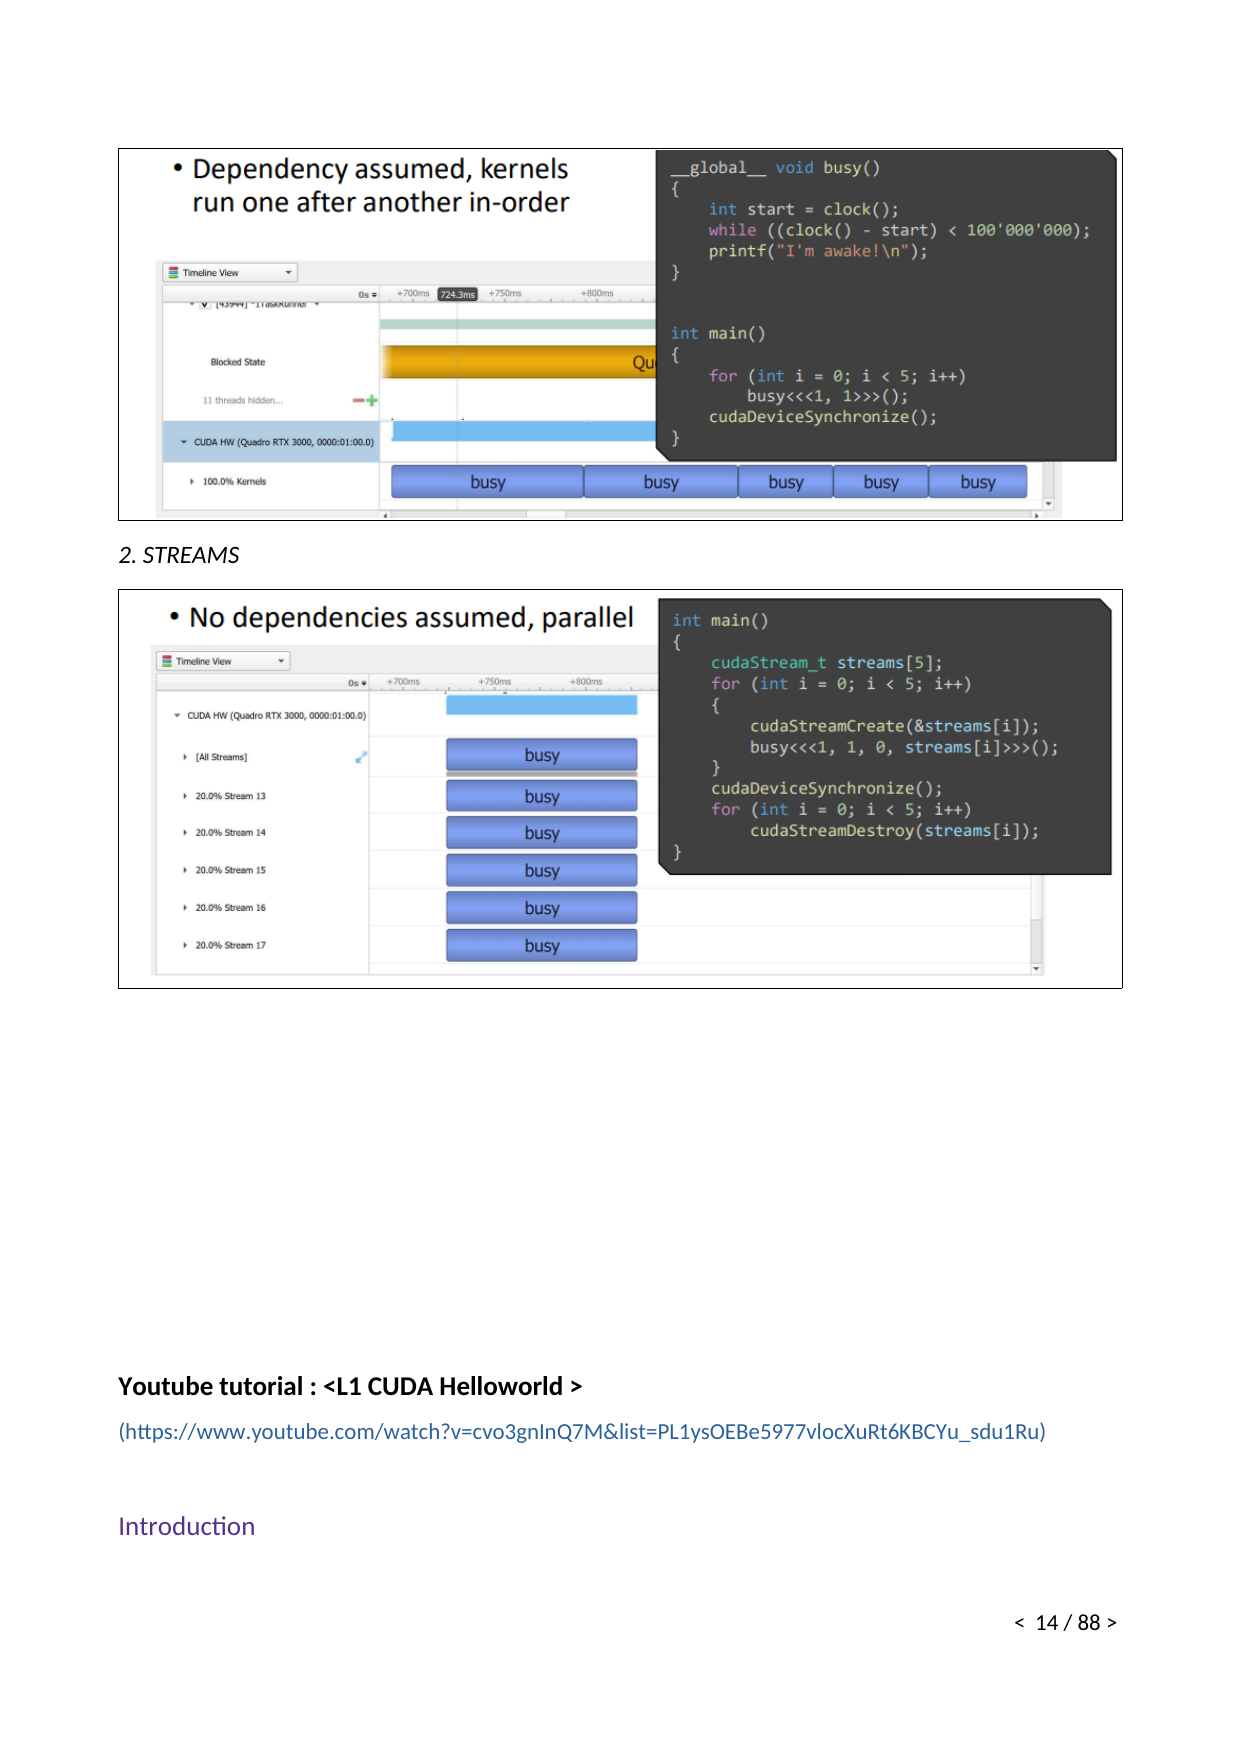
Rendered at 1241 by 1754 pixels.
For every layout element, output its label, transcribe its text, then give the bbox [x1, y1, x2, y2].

text (https://www.youtube.com/watch?v=cvo3gnInQ7M&list=PL1ysOEBe5977vlocXuRt6KBCYu_sdu1Ru) [118, 1417, 1122, 1445]
picture [121, 150, 1119, 518]
text 2. STREAMS [118, 539, 1122, 570]
picture [121, 592, 1119, 986]
subtitle Youtube tutorial : <L1 CUDA Helloworld > [118, 1369, 1122, 1402]
subtitle Introduction [118, 1509, 1122, 1542]
